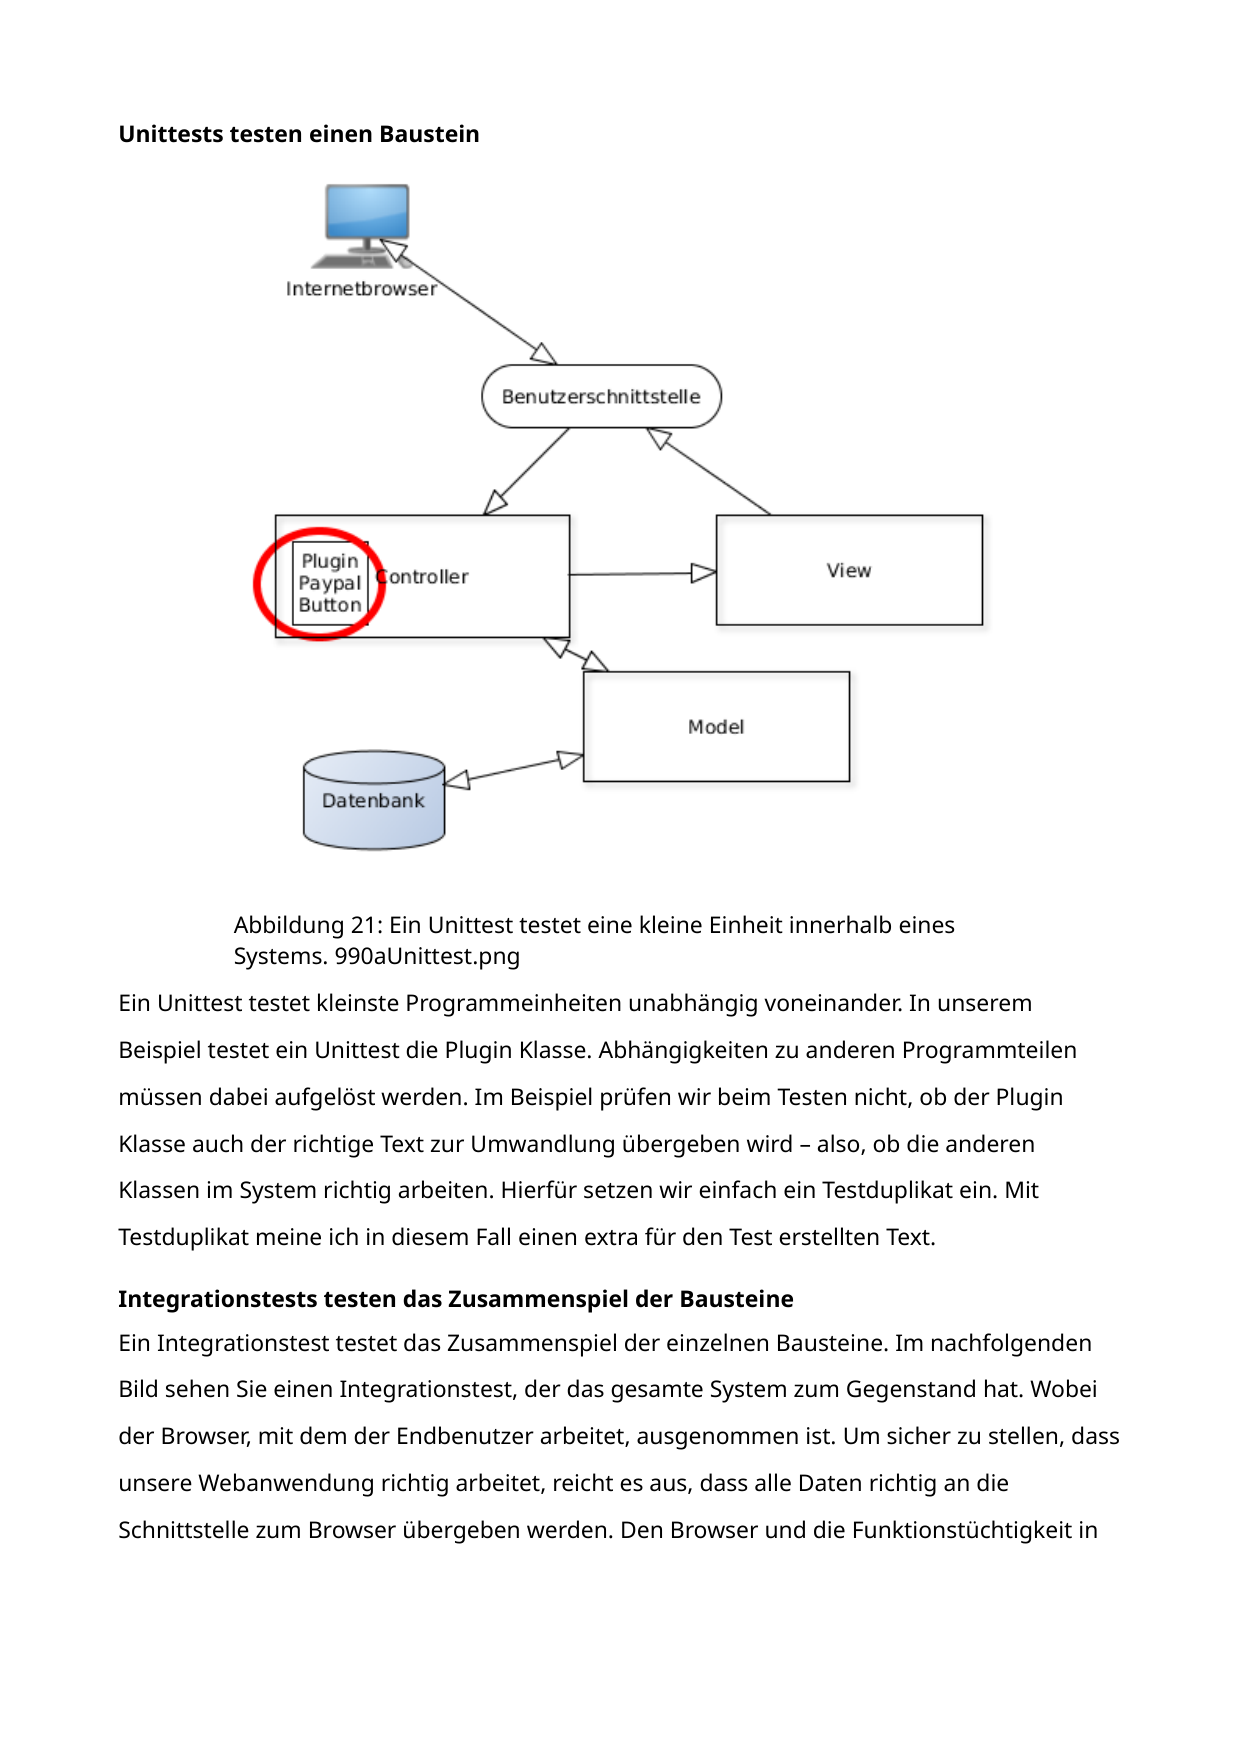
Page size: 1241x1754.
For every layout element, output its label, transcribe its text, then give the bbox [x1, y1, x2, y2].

text Abbildung 21: Ein Unittest testet eine kleine Einheit innerhalb eines Systems. 990aUnittest.png [233, 878, 1007, 971]
subtitle Integrationstests testen das Zusammenspiel der Bausteine [118, 1283, 1122, 1314]
subtitle Unittests testen einen Baustein [118, 118, 1122, 149]
text Ein Unittest testet kleinste Programmeinheiten unabhängig voneinander. In unserem Beispiel testet ein Unittest die Plugin Klasse. Abhängigkeiten zu anderen Programmteilen müssen dabei aufgelöst werden. Im Beispiel prüfen wir beim Testen nicht, ob der Plugin Klasse auch der richtige Text zur Umwandlung übergeben wird – also, ob die anderen Klassen im System richtig arbeiten. Hierfür setzen wir einfach ein Testduplikat ein. Mit Testduplikat meine ich in diesem Fall einen extra für den Test erstellten Text. [118, 878, 1122, 1252]
text Ein Integrationstest testet das Zusammenspiel der einzelnen Bausteine. Im nachfolgenden Bild sehen Sie einen Integrationstest, der das gesamte System zum Gegenstand hat. Wobei der Browser, mit dem der Endbenutzer arbeitet, ausgenommen ist. Um sicher zu stellen, dass unsere Webanwendung richtig arbeitet, reicht es aus, dass alle Daten richtig an die Schnittstelle zum Browser übergeben werden. Den Browser und die Funktionstüchtigkeit in [118, 1326, 1122, 1545]
picture [233, 161, 1007, 878]
